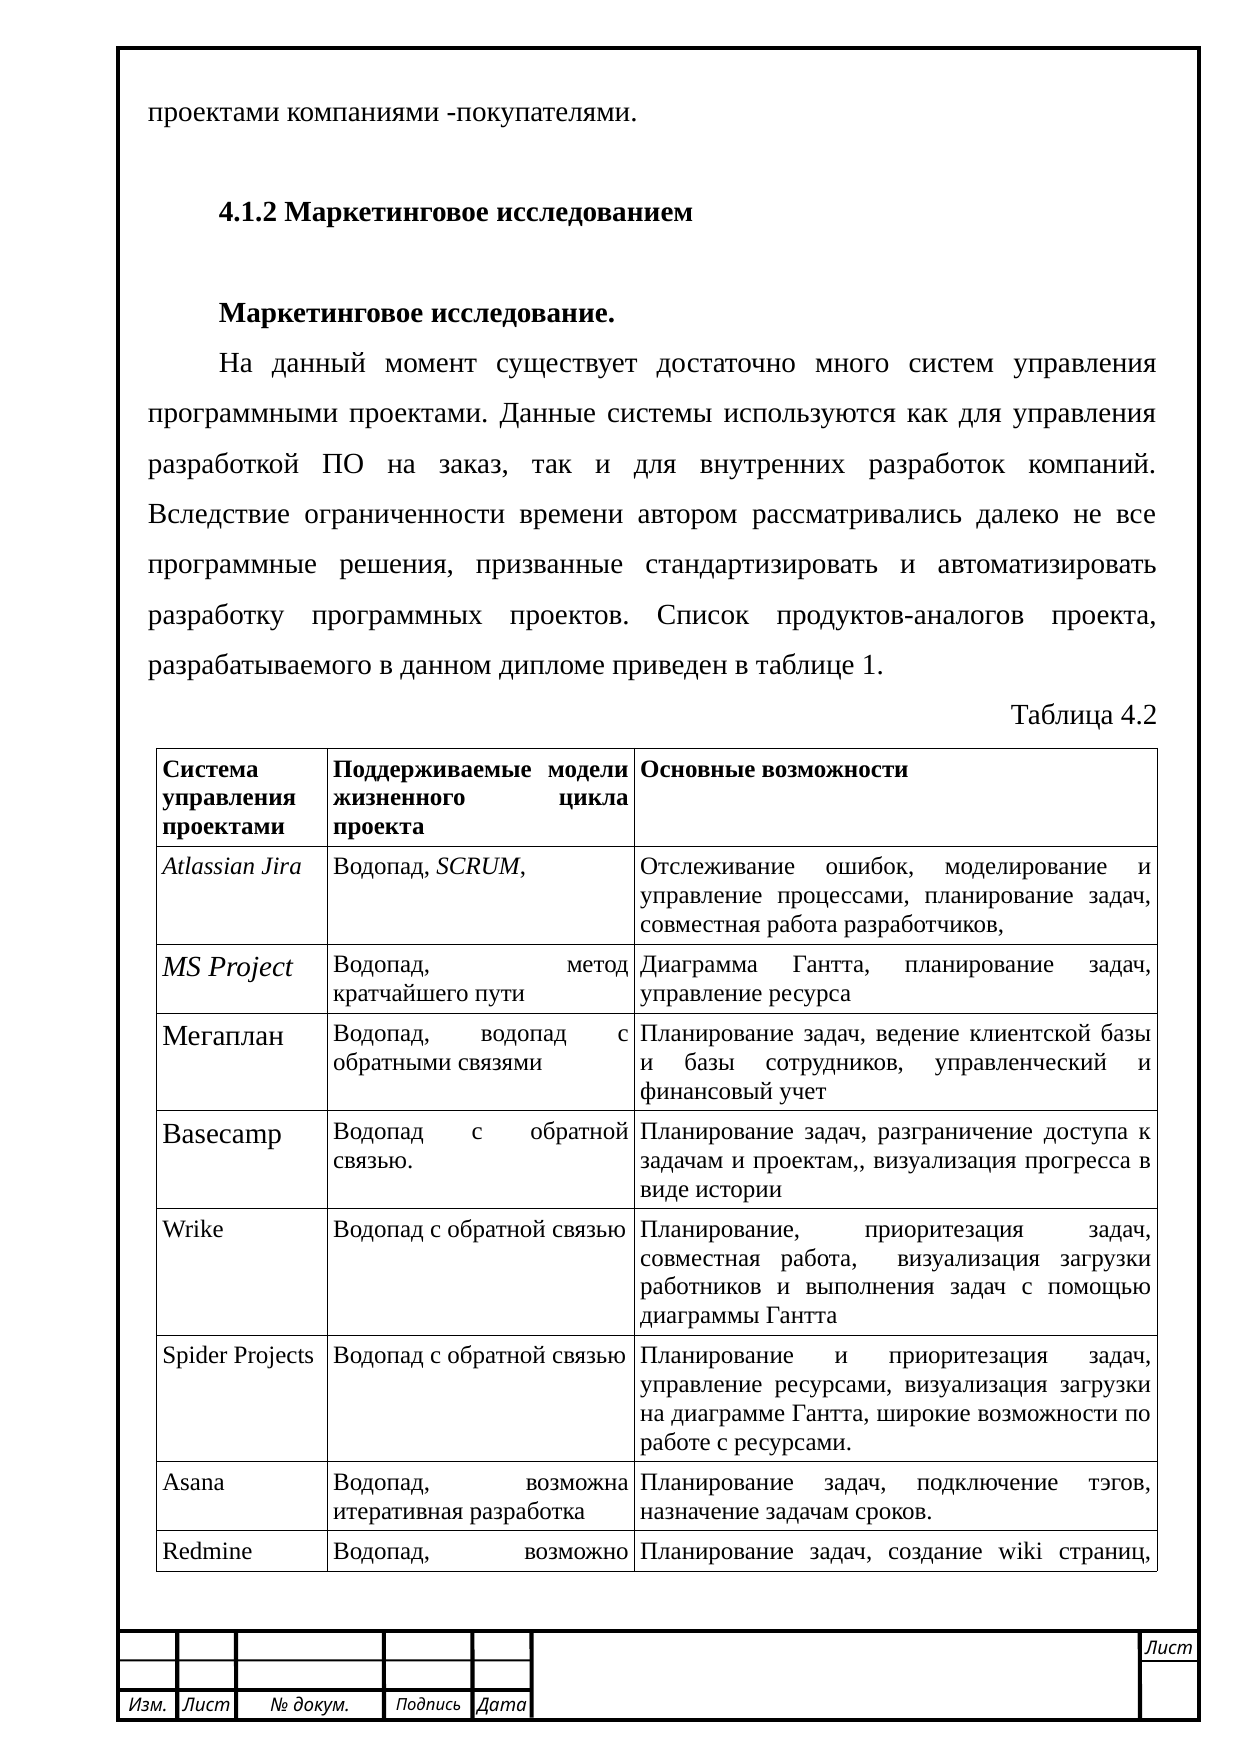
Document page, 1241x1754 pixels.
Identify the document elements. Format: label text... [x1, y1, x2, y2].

text На данный момент существует достаточно много систем управления программными проектами. Данные системы используются как для управления разработкой ПО на заказ, так и для внутренних разработок компаний. Вследствие ограниченности времени автором рассматривались далеко не все программные решения, призванные стандартизировать и автоматизировать разработку программных проектов. Список продуктов-аналогов проекта, разрабатываемого в данном дипломе приведен в таблице 1. [148, 345, 1157, 681]
table_cell Водопад с обратной связью. [328, 1111, 634, 1208]
table_header Поддерживаемые модели жизненного цикла проекта [328, 749, 634, 846]
table_cell Планирование, приоритезация задач, совместная работа, визуализация загрузки работников и выполнения задач с помощью диаграммы Гантта [635, 1209, 1157, 1335]
table_cell Wrike [157, 1209, 327, 1335]
table_cell Водопад с обратной связью [328, 1209, 634, 1335]
table_cell Диаграмма Гантта, планирование задач, управление ресурса [635, 945, 1157, 1012]
table_cell Планирование и приоритезация задач, управление ресурсами, визуализация загрузки на диаграмме Гантта, широкие возможности по работе с ресурсами. [635, 1336, 1157, 1461]
table_cell Планирование задач, создание wiki страниц, [635, 1531, 1157, 1571]
text Маркетинговое исследование. [148, 295, 1157, 328]
table_cell Водопад, возможна итеративная разработка [328, 1462, 634, 1530]
table_cell MS Project [157, 945, 327, 1012]
table_cell Atlassian Jira [157, 847, 327, 943]
text проектами компаниями -покупателями. [148, 94, 1157, 127]
table_cell Водопад, возможно [328, 1531, 634, 1571]
table_cell Spider Projects [157, 1336, 327, 1461]
table_cell Планирование задач, ведение клиентской базы и базы сотрудников, управленческий и финансовый учет [635, 1014, 1157, 1110]
table_cell Redmine [157, 1531, 327, 1571]
table_header Система управления проектами [157, 749, 327, 846]
table_cell Водопад с обратной связью [328, 1336, 634, 1461]
text 4.1.2 Маркетинговое исследованием [148, 194, 1157, 228]
text Таблица 4.2 [148, 697, 1157, 731]
table_cell Asana [157, 1462, 327, 1530]
table_cell Водопад, метод кратчайшего пути [328, 945, 634, 1012]
table_cell Отслеживание ошибок, моделирование и управление процессами, планирование задач, совместная работа разработчиков, [635, 847, 1157, 943]
table_header Основные возможности [635, 749, 1157, 846]
table_cell Водопад, водопад с обратными связями [328, 1014, 634, 1110]
table_cell Basecamp [157, 1111, 327, 1208]
table_cell Мегаплан [157, 1014, 327, 1110]
table_cell Водопад, SCRUM, [328, 847, 634, 943]
table_cell Планирование задач, разграничение доступа к задачам и проектам,, визуализация прогресса в виде истории [635, 1111, 1157, 1208]
table_cell Планирование задач, подключение тэгов, назначение задачам сроков. [635, 1462, 1157, 1530]
